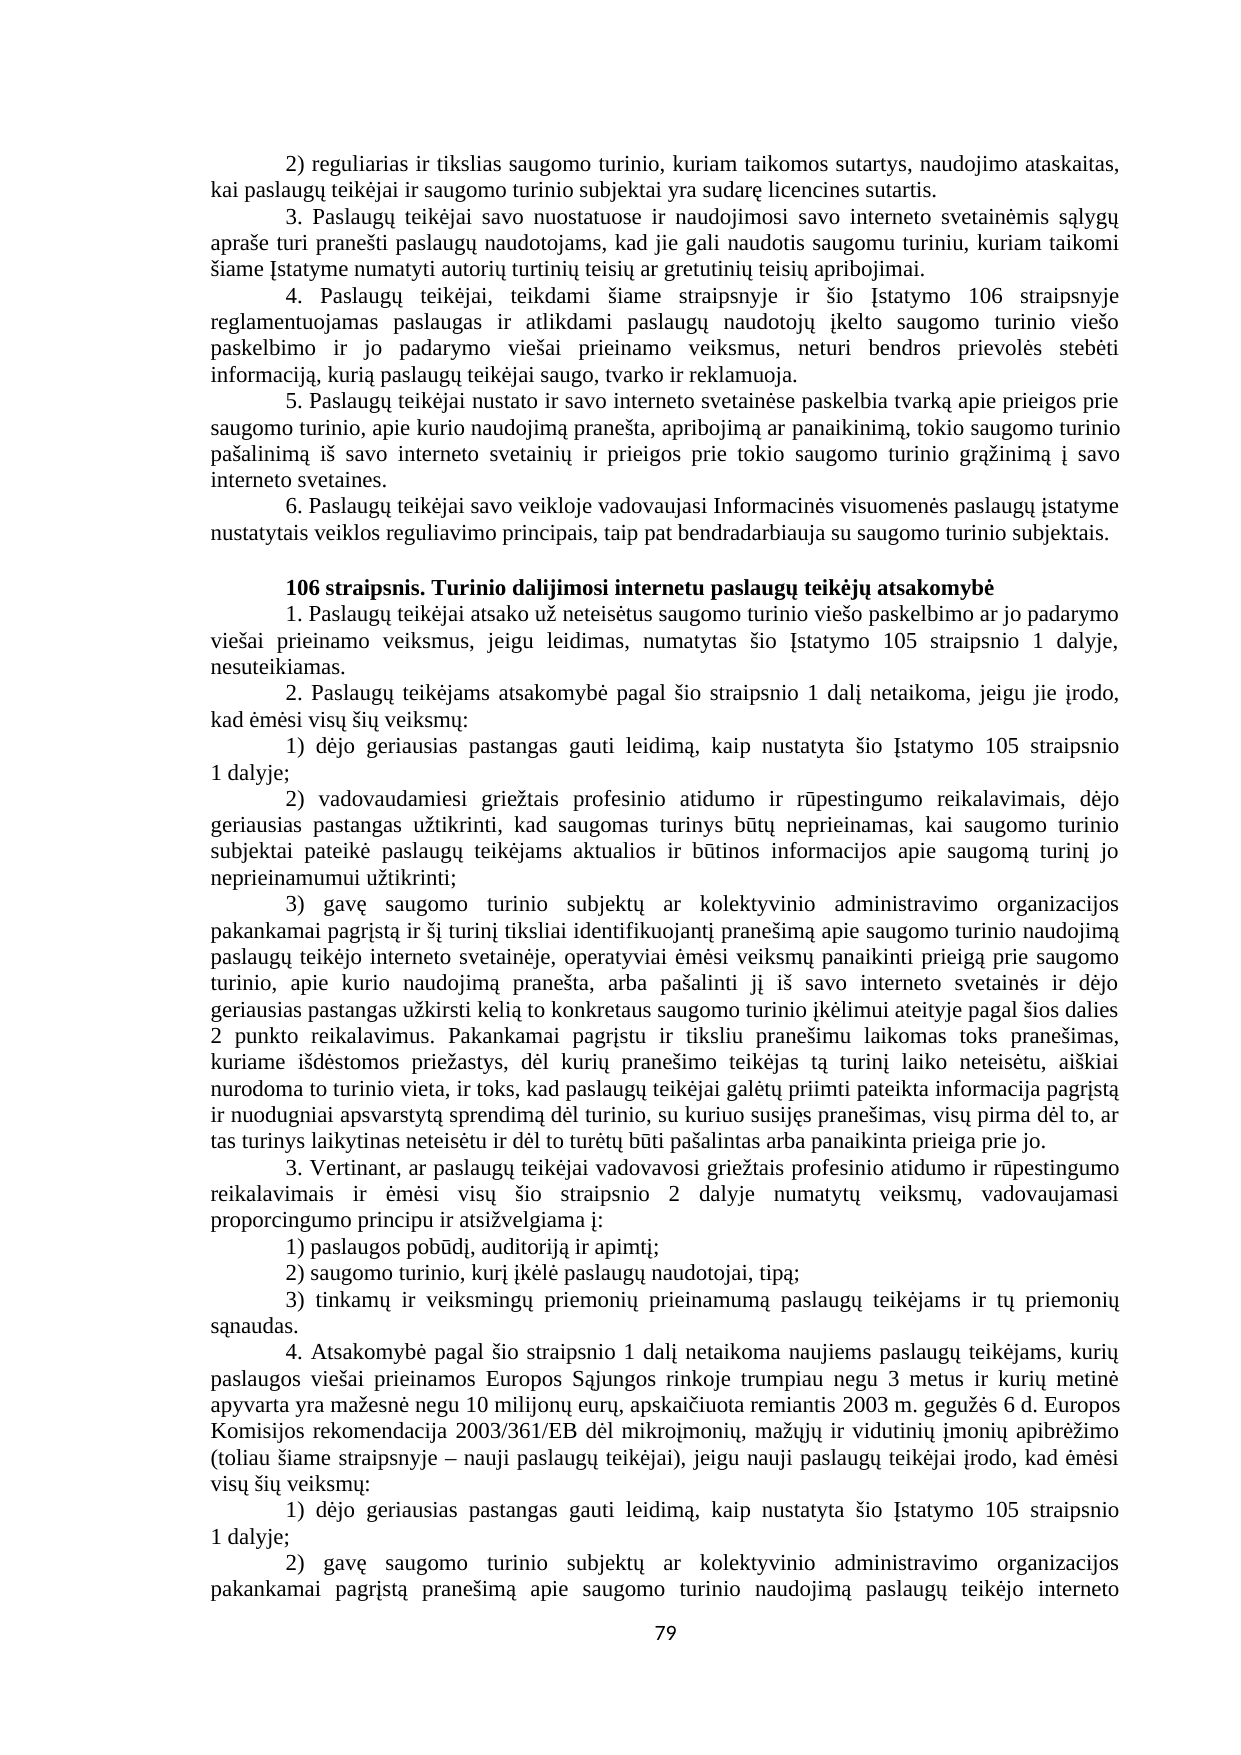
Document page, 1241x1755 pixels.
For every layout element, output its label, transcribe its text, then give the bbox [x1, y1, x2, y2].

text 5. Paslaugų teikėjai nustato ir savo interneto svetainėse paskelbia tvarką apie prieigos prie saugomo turinio, apie kurio naudojimą pranešta, apribojimą ar panaikinimą, tokio saugomo turinio pašalinimą iš savo interneto svetainių ir prieigos prie tokio saugomo turinio grąžinimą į savo interneto svetaines. [210, 387, 1120, 493]
text 3) tinkamų ir veiksmingų priemonių prieinamumą paslaugų teikėjams ir tų priemonių sąnaudas. [210, 1286, 1120, 1338]
text 3) gavę saugomo turinio subjektų ar kolektyvinio administravimo organizacijos pakankamai pagrįstą ir šį turinį tiksliai identifikuojantį pranešimą apie saugomo turinio naudojimą paslaugų teikėjo interneto svetainėje, operatyviai ėmėsi veiksmų panaikinti prieigą prie saugomo turinio, apie kurio naudojimą pranešta, arba pašalinti jį iš savo interneto svetainės ir dėjo geriausias pastangas užkirsti kelią to konkretaus saugomo turinio įkėlimui ateityje pagal šios dalies 2 punkto reikalavimus. Pakankamai pagrįstu ir tiksliu pranešimu laikomas toks pranešimas, kuriame išdėstomos priežastys, dėl kurių pranešimo teikėjas tą turinį laiko neteisėtu, aiškiai nurodoma to turinio vieta, ir toks, kad paslaugų teikėjai galėtų priimti pateikta informacija pagrįstą ir nuodugniai apsvarstytą sprendimą dėl turinio, su kuriuo susijęs pranešimas, visų pirma dėl to, ar tas turinys laikytinas neteisėtu ir dėl to turėtų būti pašalintas arba panaikinta prieiga prie jo. [210, 890, 1120, 1154]
text 3. Vertinant, ar paslaugų teikėjai vadovavosi griežtais profesinio atidumo ir rūpestingumo reikalavimais ir ėmėsi visų šio straipsnio 2 dalyje numatytų veiksmų, vadovaujamasi proporcingumo principu ir atsižvelgiama į: [210, 1154, 1120, 1233]
text 106 straipsnis. Turinio dalijimosi internetu paslaugų teikėjų atsakomybė [210, 574, 1120, 600]
text 2) reguliarias ir tikslias saugomo turinio, kuriam taikomos sutartys, naudojimo ataskaitas, kai paslaugų teikėjai ir saugomo turinio subjektai yra sudarę licencines sutartis. [210, 150, 1120, 203]
text 2) gavę saugomo turinio subjektų ar kolektyvinio administravimo organizacijos pakankamai pagrįstą pranešimą apie saugomo turinio naudojimą paslaugų teikėjo interneto [210, 1549, 1120, 1602]
text 3. Paslaugų teikėjai savo nuostatuose ir naudojimosi savo interneto svetainėmis sąlygų apraše turi pranešti paslaugų naudotojams, kad jie gali naudotis saugomu turiniu, kuriam taikomi šiame Įstatyme numatyti autorių turtinių teisių ar gretutinių teisių apribojimai. [210, 203, 1120, 282]
text 4. Paslaugų teikėjai, teikdami šiame straipsnyje ir šio Įstatymo 106 straipsnyje reglamentuojamas paslaugas ir atlikdami paslaugų naudotojų įkelto saugomo turinio viešo paskelbimo ir jo padarymo viešai prieinamo veiksmus, neturi bendros prievolės stebėti informaciją, kurią paslaugų teikėjai saugo, tvarko ir reklamuoja. [210, 282, 1120, 387]
text 6. Paslaugų teikėjai savo veikloje vadovaujasi Informacinės visuomenės paslaugų įstatyme nustatytais veiklos reguliavimo principais, taip pat bendradarbiauja su saugomo turinio subjektais. [210, 493, 1120, 545]
text 1) dėjo geriausias pastangas gauti leidimą, kaip nustatyta šio Įstatymo 105 straipsnio 1 dalyje; [210, 732, 1120, 785]
text 4. Atsakomybė pagal šio straipsnio 1 dalį netaikoma naujiems paslaugų teikėjams, kurių paslaugos viešai prieinamos Europos Sąjungos rinkoje trumpiau negu 3 metus ir kurių metinė apyvarta yra mažesnė negu 10 milijonų eurų, apskaičiuota remiantis 2003 m. gegužės 6 d. Europos Komisijos rekomendacija 2003/361/EB dėl mikroįmonių, mažųjų ir vidutinių įmonių apibrėžimo (toliau šiame straipsnyje – nauji paslaugų teikėjai), jeigu nauji paslaugų teikėjai įrodo, kad ėmėsi visų šių veiksmų: [210, 1338, 1120, 1496]
text 1. Paslaugų teikėjai atsako už neteisėtus saugomo turinio viešo paskelbimo ar jo padarymo viešai prieinamo veiksmus, jeigu leidimas, numatytas šio Įstatymo 105 straipsnio 1 dalyje, nesuteikiamas. [210, 600, 1120, 679]
text 2. Paslaugų teikėjams atsakomybė pagal šio straipsnio 1 dalį netaikoma, jeigu jie įrodo, kad ėmėsi visų šių veiksmų: [210, 679, 1120, 732]
text 2) vadovaudamiesi griežtais profesinio atidumo ir rūpestingumo reikalavimais, dėjo geriausias pastangas užtikrinti, kad saugomas turinys būtų neprieinamas, kai saugomo turinio subjektai pateikė paslaugų teikėjams aktualios ir būtinos informacijos apie saugomą turinį jo neprieinamumui užtikrinti; [210, 785, 1120, 890]
text 1) paslaugos pobūdį, auditoriją ir apimtį; [210, 1233, 1120, 1259]
text 2) saugomo turinio, kurį įkėlė paslaugų naudotojai, tipą; [210, 1259, 1120, 1286]
text 1) dėjo geriausias pastangas gauti leidimą, kaip nustatyta šio Įstatymo 105 straipsnio 1 dalyje; [210, 1496, 1120, 1549]
